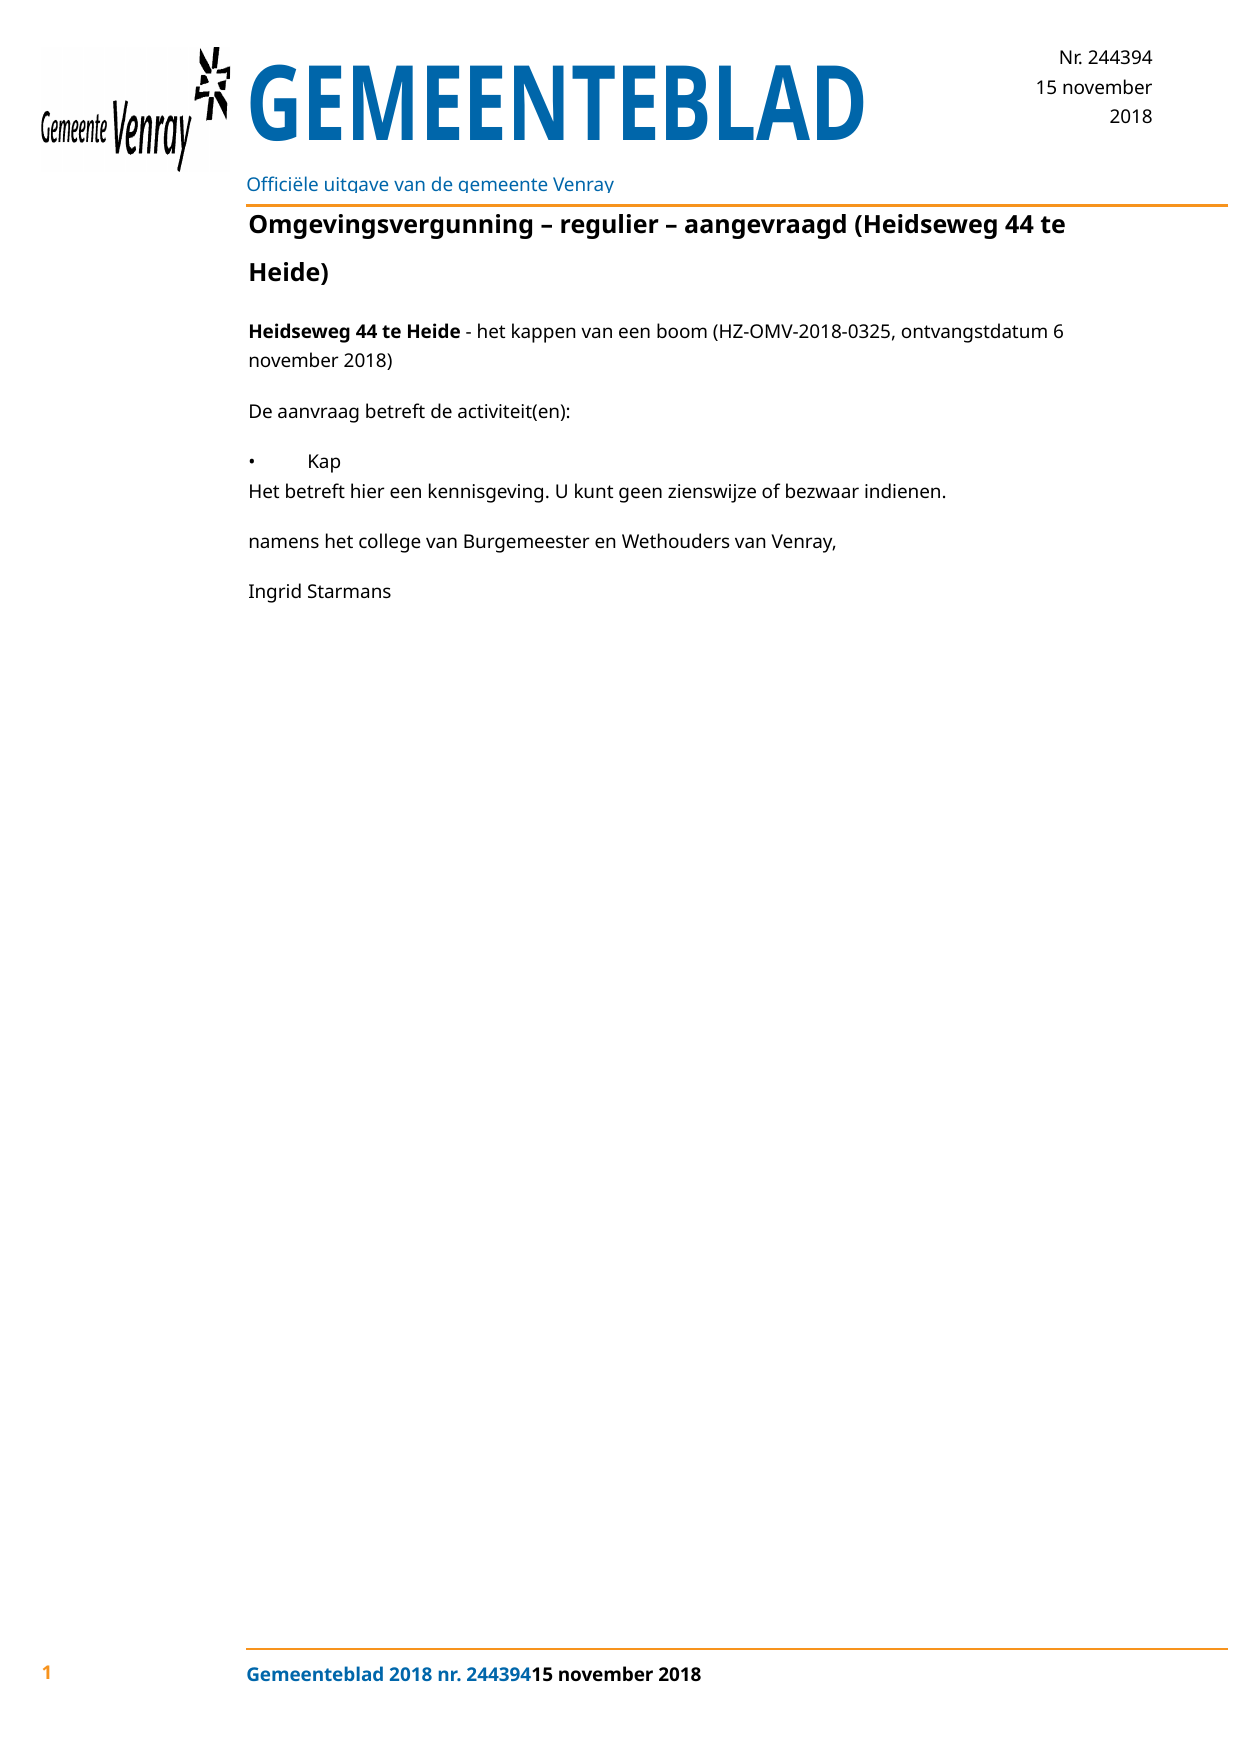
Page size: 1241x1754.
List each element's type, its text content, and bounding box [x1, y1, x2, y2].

list Kap [248, 448, 1152, 474]
text namens het college van Burgemeester en Wethouders van Venray, [248, 528, 1152, 554]
text De aanvraag betreft de activiteit(en): [248, 398, 1152, 424]
text Het betreft hier een kennisgeving. U kunt geen zienswijze of bezwaar indienen. [248, 478, 1152, 504]
picture [41, 47, 231, 172]
text Heidseweg 44 te Heide - het kappen van een boom (HZ-OMV-2018-0325, ontvangstdatum 6 november 2018) [248, 318, 1152, 373]
text Ingrid Starmans [248, 579, 1152, 604]
text Omgevingsvergunning – regulier – aangevraagd (Heidseweg 44 te Heide) [248, 207, 1152, 288]
